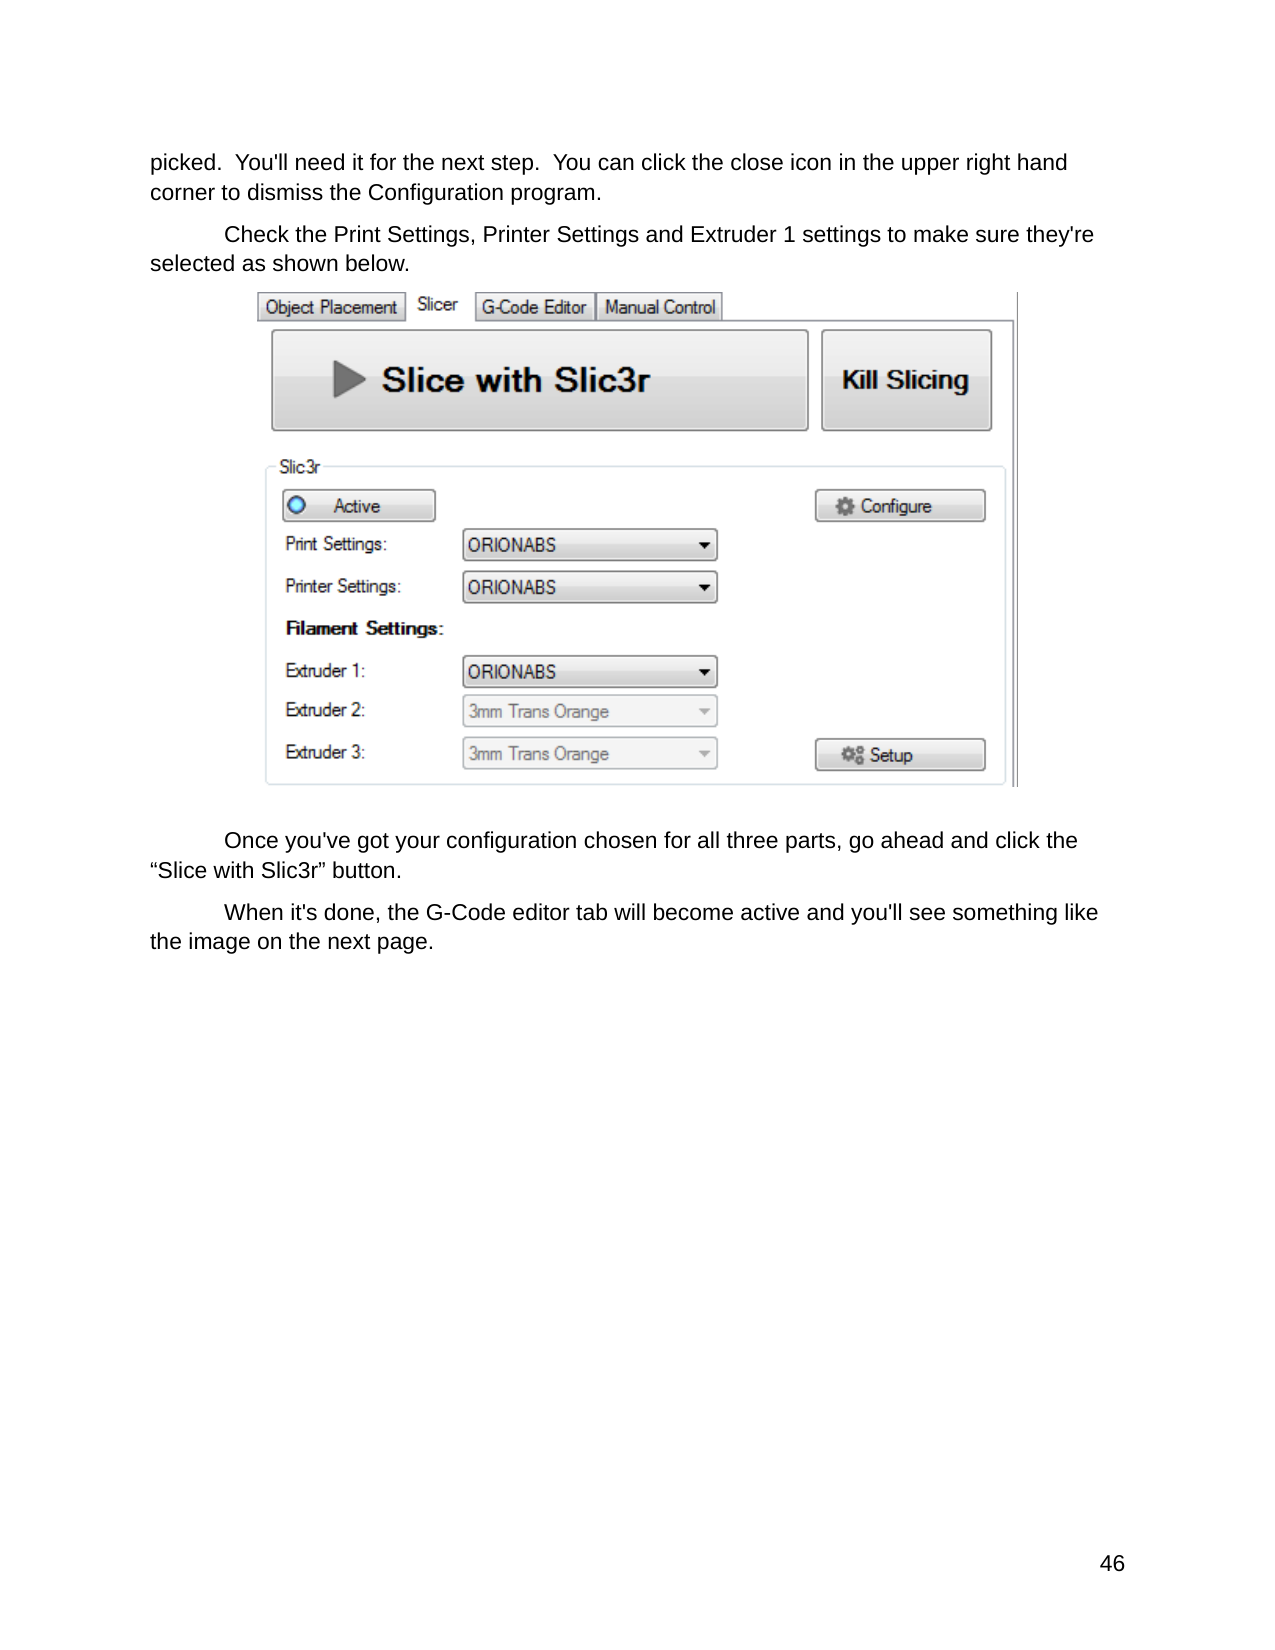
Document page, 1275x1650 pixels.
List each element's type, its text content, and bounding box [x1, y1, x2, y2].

text When it's done, the G-Code editor tab will become active and you'll see something like the image on the next page. [150, 899, 1125, 954]
text Check the Print Settings, Printer Settings and Extruder 1 settings to make sure they're selected as shown below. [150, 221, 1125, 276]
picture [257, 292, 1018, 787]
text picked. You'll need it for the next step. You can click the close icon in the upper right hand corner to dismiss the Configuration program. [150, 150, 1125, 205]
text Once you've got your configuration chosen for all three parts, go ahead and click the “Slice with Slic3r” button. [150, 828, 1125, 883]
